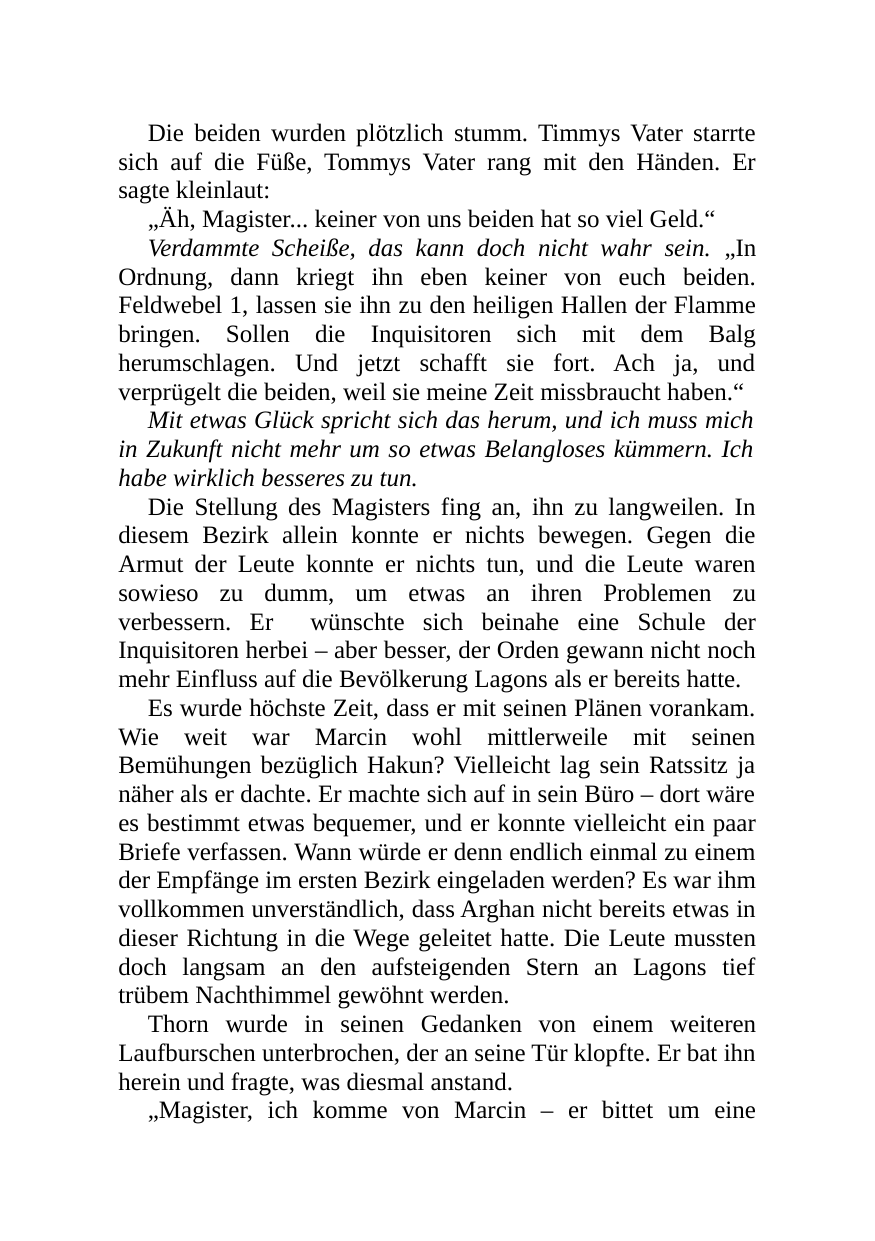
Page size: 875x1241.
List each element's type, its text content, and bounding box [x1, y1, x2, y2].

text Die beiden wurden plötzlich stumm. Timmys Vater starrte sich auf die Füße, Tommys Vater rang mit den Händen. Er sagte kleinlaut: [118, 118, 756, 204]
text Es wurde höchste Zeit, dass er mit seinen Plänen vorankam. Wie weit war Marcin wohl mittlerweile mit seinen Bemühungen bezüglich Hakun? Vielleicht lag sein Ratssitz ja näher als er dachte. Er machte sich auf in sein Büro – dort wäre es bestimmt etwas bequemer, und er konnte vielleicht ein paar Briefe verfassen. Wann würde er denn endlich einmal zu einem der Empfänge im ersten Bezirk eingeladen werden? Es war ihm vollkommen unverständlich, dass Arghan nicht bereits etwas in dieser Richtung in die Wege geleitet hatte. Die Leute mussten doch langsam an den aufsteigenden Stern an Lagons tief trübem Nachthimmel gewöhnt werden. [118, 693, 756, 1009]
text Mit etwas Glück spricht sich das herum, und ich muss mich in Zukunft nicht mehr um so etwas Belangloses kümmern. Ich habe wirklich besseres zu tun. [118, 406, 756, 492]
text „Äh, Magister... keiner von uns beiden hat so viel Geld.“ [118, 204, 756, 233]
text Die Stellung des Magisters fing an, ihn zu langweilen. In diesem Bezirk allein konnte er nichts bewegen. Gegen die Armut der Leute konnte er nichts tun, und die Leute waren sowieso zu dumm, um etwas an ihren Problemen zu verbessern. Er wünschte sich beinahe eine Schule der Inquisitoren herbei – aber besser, der Orden gewann nicht noch mehr Einfluss auf die Bevölkerung Lagons als er bereits hatte. [118, 492, 756, 693]
text Verdammte Scheiße, das kann doch nicht wahr sein. „In Ordnung, dann kriegt ihn eben keiner von euch beiden. Feldwebel 1, lassen sie ihn zu den heiligen Hallen der Flamme bringen. Sollen die Inquisitoren sich mit dem Balg herumschlagen. Und jetzt schafft sie fort. Ach ja, und verprügelt die beiden, weil sie meine Zeit missbraucht haben.“ [118, 233, 756, 406]
text Thorn wurde in seinen Gedanken von einem weiteren Laufburschen unterbrochen, der an seine Tür klopfte. Er bat ihn herein und fragte, was diesmal anstand. [118, 1009, 756, 1096]
text „Magister, ich komme von Marcin – er bittet um eine [118, 1096, 756, 1124]
